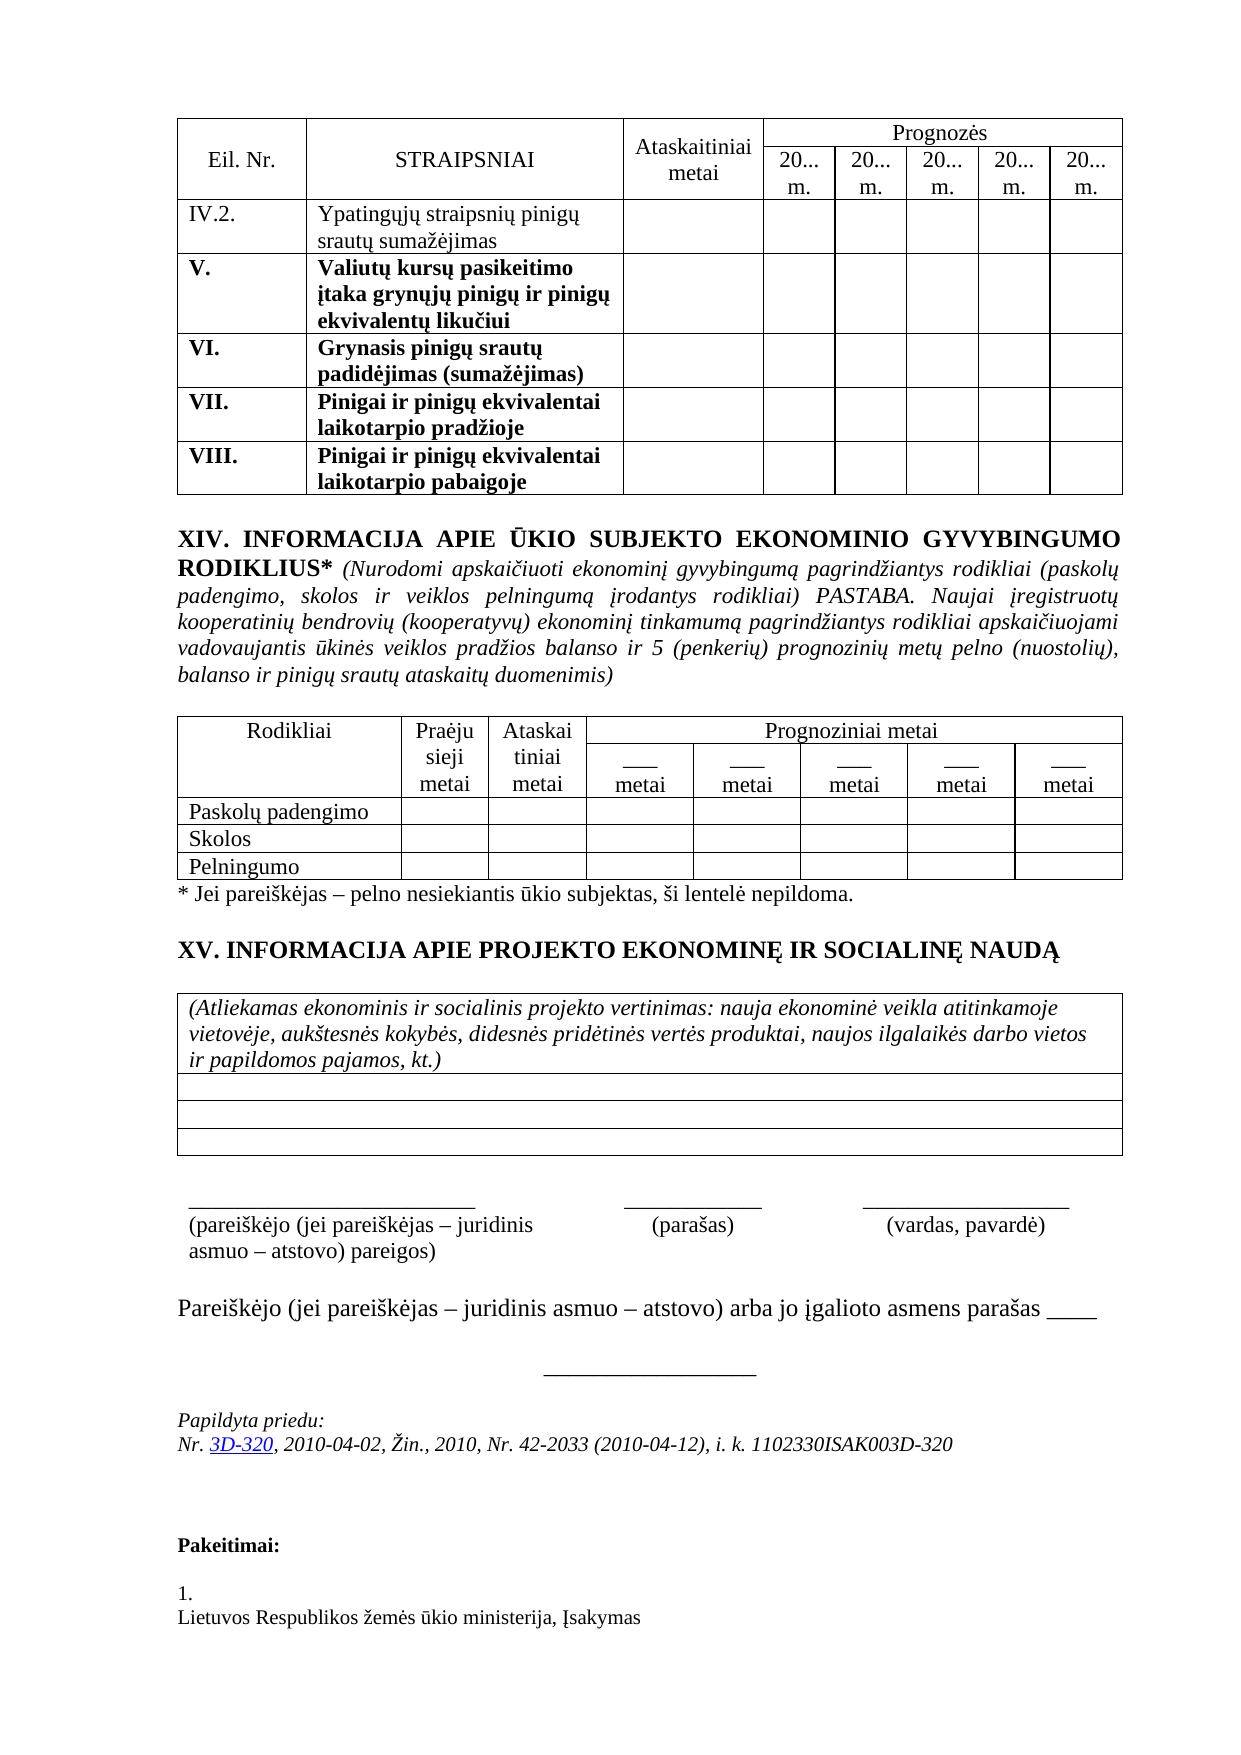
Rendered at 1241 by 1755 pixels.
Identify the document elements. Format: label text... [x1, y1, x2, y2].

table_cell VI. [178, 334, 306, 387]
table_cell [907, 334, 978, 387]
table_header STRAIPSNIAI [307, 119, 623, 199]
text Lietuvos Respublikos žemės ūkio ministerija, Įsakymas [177, 1605, 1122, 1629]
table_cell [836, 254, 906, 333]
text XIV. INFORMACIJA APIE ŪKIO SUBJEKTO EKONOMINIO GYVYBINGUMO RODIKLIUS* (Nurodomi apskaičiuoti ekonominį gyvybingumą pagrindžiantys rodikliai (paskolų padengimo, skolos ir veiklos pelningumą įrodantys rodikliai) PASTABA. Naujai įregistruotų kooperatinių bendrovių (kooperatyvų) ekonominį tinkamumą pagrindžiantys rodikliai apskaičiuojami vadovaujantis ūkinės veiklos pradžios balanso ir 5 (penkerių) prognozinių metų pelno (nuostolių), balanso ir pinigų srautų ataskaitų duomenimis) [177, 524, 1122, 687]
table_cell Skolos [178, 825, 401, 852]
table_header (Atliekamas ekonominis ir socialinis projekto vertinimas: nauja ekonominė veikla atitinkamoje vietovėje, aukštesnės kokybės, didesnės pridėtinės vertės produktai, naujos ilgalaikės darbo vietos ir papildomos pajamos, kt.) [178, 994, 1122, 1073]
text Papildyta priedu: [177, 1408, 1122, 1432]
table_cell [908, 853, 1014, 879]
table_cell ___ metai [694, 744, 800, 797]
table_cell [979, 334, 1049, 387]
table_cell [402, 798, 488, 824]
table_cell [1051, 200, 1122, 253]
table_cell [624, 388, 763, 441]
table_header Prognoziniai metai [587, 717, 1122, 743]
table_cell [624, 200, 763, 253]
table_cell [764, 334, 834, 387]
table_cell Paskolų padengimo [178, 798, 401, 824]
table_cell IV.2. [178, 200, 306, 253]
table_header Praėjusieji metai [402, 717, 488, 797]
table_cell V. [178, 254, 306, 333]
table_cell [489, 825, 586, 852]
table_cell Pinigai ir pinigų ekvivalentai laikotarpio pabaigoje [307, 442, 623, 494]
table_cell [1016, 825, 1122, 852]
table_cell ___ metai [801, 744, 907, 797]
table_cell [587, 798, 693, 824]
table_header Ataskaitiniai metai [489, 717, 586, 797]
table_cell 20... m. [836, 147, 906, 199]
table_cell [907, 388, 978, 441]
table_cell [979, 200, 1049, 253]
table_cell [908, 825, 1014, 852]
table_cell [1051, 388, 1122, 441]
text Pakeitimai: [177, 1533, 1122, 1557]
table_cell [836, 334, 906, 387]
table_cell 20... m. [979, 147, 1049, 199]
table_cell 20... m. [764, 147, 834, 199]
text 1. [177, 1581, 1122, 1605]
table_cell [624, 334, 763, 387]
table_cell [979, 442, 1049, 494]
table_cell 20... m. [1051, 147, 1122, 199]
table_cell Ypatingųjų straipsnių pinigų srautų sumažėjimas [307, 200, 623, 253]
table_cell Valiutų kursų pasikeitimo įtaka grynųjų pinigų ir pinigų ekvivalentų likučiui [307, 254, 623, 333]
table_cell [1051, 334, 1122, 387]
table_cell [489, 798, 586, 824]
table_cell [178, 1101, 1122, 1128]
table_header Ataskaitiniai metai [624, 119, 763, 199]
text XV. INFORMACIJA APIE PROJEKTO EKONOMINĘ IR SOCIALINĘ NAUDĄ [177, 935, 1122, 964]
table_cell [979, 388, 1049, 441]
table_cell [836, 200, 906, 253]
table_cell [764, 442, 834, 494]
table_cell Pelningumo [178, 853, 401, 879]
table_cell Pinigai ir pinigų ekvivalentai laikotarpio pradžioje [307, 388, 623, 441]
table_cell [694, 853, 800, 879]
table_cell [178, 1074, 1122, 1100]
table_cell ___ metai [1016, 744, 1122, 797]
table_header _________________________ (pareiškėjo (jei pareiškėjas – juridinis asmuo – atstovo) pareigos) [177, 1185, 576, 1264]
table_cell [1051, 254, 1122, 333]
table_header ____________ (parašas) [576, 1185, 810, 1264]
text _________________ [177, 1350, 1122, 1379]
table_cell [624, 254, 763, 333]
table_cell [587, 853, 693, 879]
table_cell [836, 442, 906, 494]
table_cell [764, 388, 834, 441]
table_cell [402, 825, 488, 852]
text Nr. 3D-320, 2010-04-02, Žin., 2010, Nr. 42-2033 (2010-04-12), i. k. 1102330ISAK003D-320 [177, 1432, 1122, 1456]
table_cell [624, 442, 763, 494]
table_cell [764, 200, 834, 253]
table_cell [836, 388, 906, 441]
table_cell 20... m. [907, 147, 978, 199]
table_header Prognozės [764, 119, 1122, 146]
table_cell [1016, 853, 1122, 879]
table_cell [402, 853, 488, 879]
table_cell [801, 798, 907, 824]
table_cell [801, 853, 907, 879]
text Pareiškėjo (jei pareiškėjas – juridinis asmuo – atstovo) arba jo įgalioto asmens parašas ____ [177, 1293, 1122, 1321]
table_header Eil. Nr. [178, 119, 306, 199]
table_cell [907, 442, 978, 494]
table_cell [178, 1129, 1122, 1155]
table_cell [908, 798, 1014, 824]
table_cell [907, 254, 978, 333]
table_cell [979, 254, 1049, 333]
table_cell [587, 825, 693, 852]
table_cell [489, 853, 586, 879]
table_cell [764, 254, 834, 333]
table_cell ___ metai [587, 744, 693, 797]
table_cell Grynasis pinigų srautų padidėjimas (sumažėjimas) [307, 334, 623, 387]
table_cell VIII. [178, 442, 306, 494]
table_cell ___ metai [908, 744, 1014, 797]
table_header Rodikliai [178, 717, 401, 797]
table_cell [801, 825, 907, 852]
table_cell [694, 798, 800, 824]
table_cell [1051, 442, 1122, 494]
table_cell [907, 200, 978, 253]
table_cell [694, 825, 800, 852]
table_cell VII. [178, 388, 306, 441]
text * Jei pareiškėjas – pelno nesiekiantis ūkio subjektas, ši lentelė nepildoma. [177, 880, 1122, 907]
table_cell [1016, 798, 1122, 824]
table_header __________________ (vardas, pavardė) [810, 1185, 1122, 1264]
